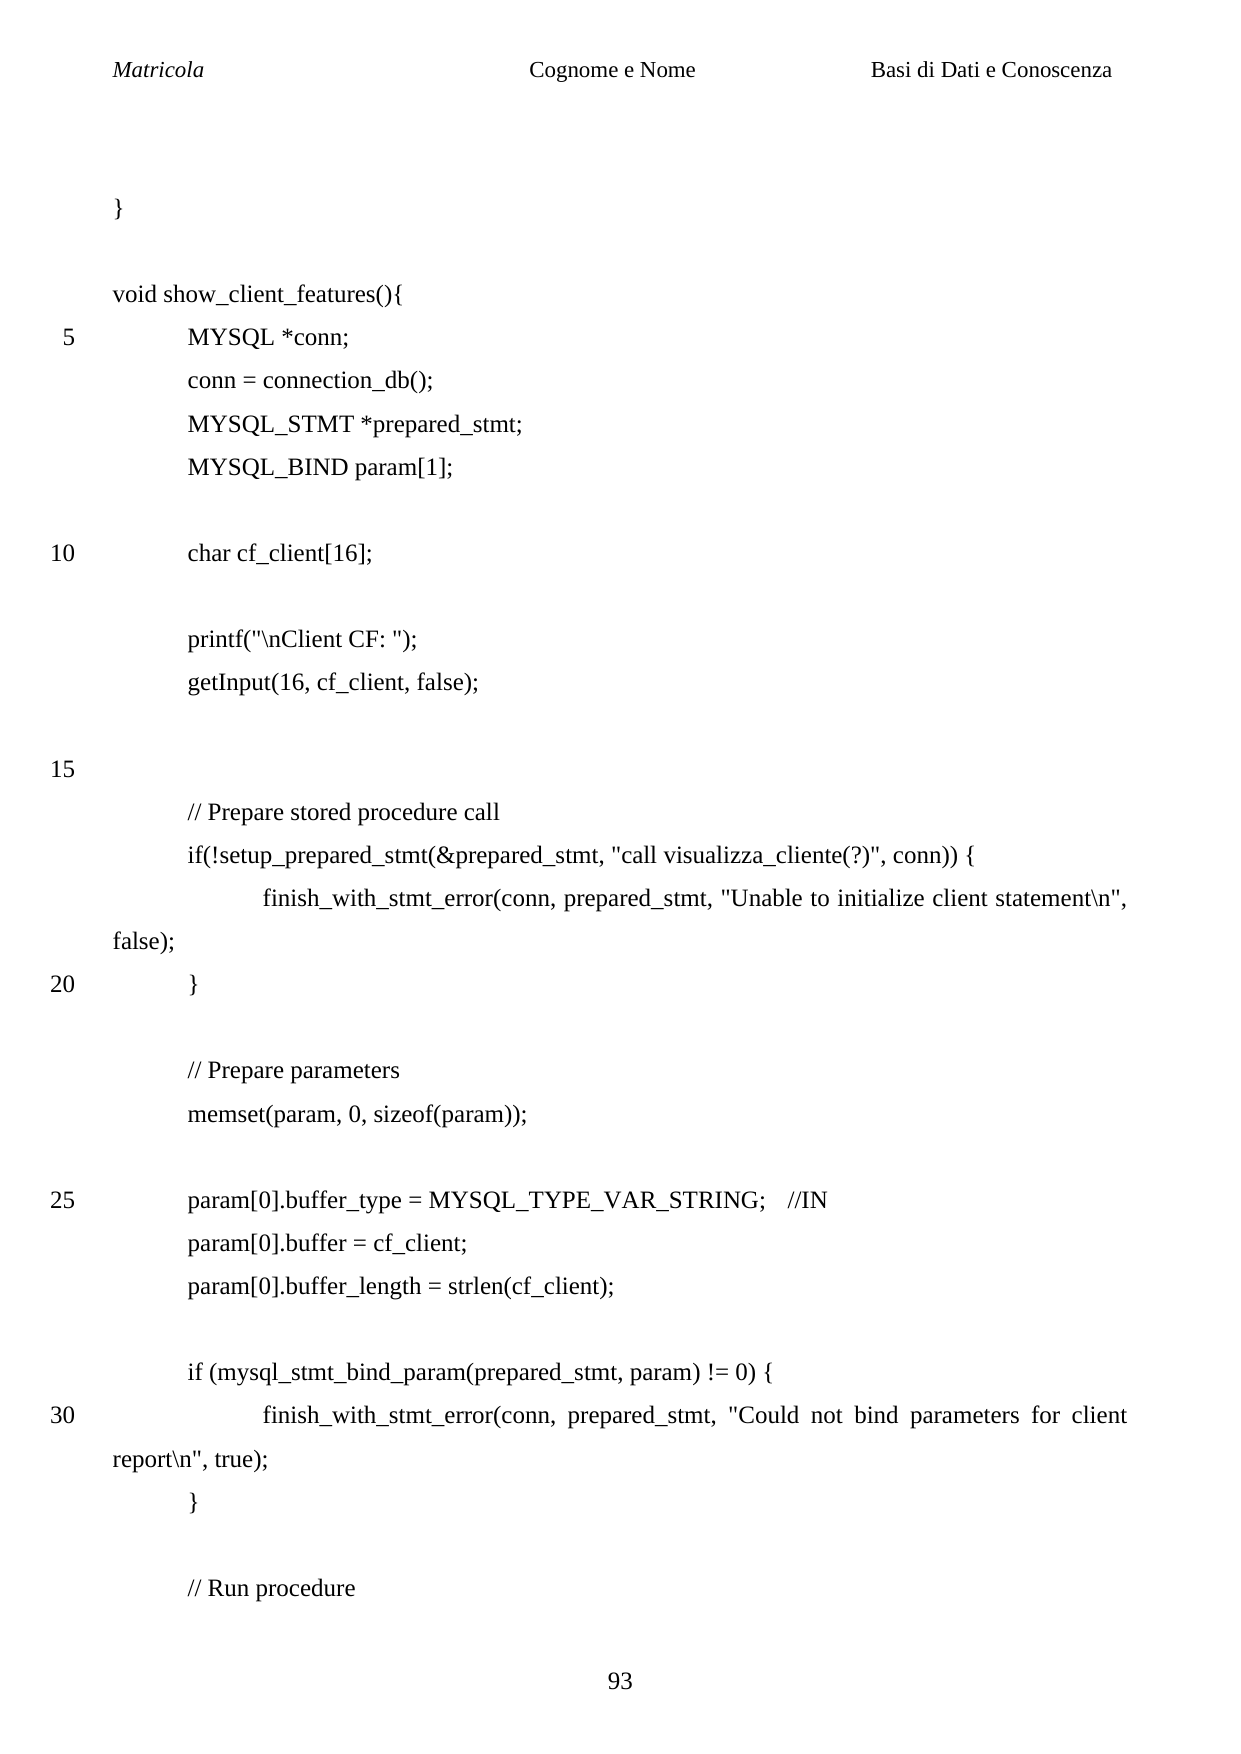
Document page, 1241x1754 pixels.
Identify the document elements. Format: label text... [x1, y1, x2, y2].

text printf("\nClient CF: "); [112, 624, 1128, 653]
text if(!setup_prepared_stmt(&prepared_stmt, "call visualizza_cliente(?)", conn)) { [112, 840, 1128, 869]
text MYSQL_STMT *prepared_stmt; [112, 409, 1128, 437]
text finish_with_stmt_error(conn, prepared_stmt, "Unable to initialize client statement\n", false); [112, 883, 1128, 955]
text param[0].buffer_type = MYSQL_TYPE_VAR_STRING; //IN [112, 1185, 1128, 1214]
text } [112, 969, 1128, 998]
text getInput(16, cf_client, false); [112, 667, 1128, 696]
text conn = connection_db(); [112, 366, 1128, 394]
text MYSQL *conn; [112, 322, 1128, 351]
text // Run procedure [112, 1573, 1128, 1602]
text void show_client_features(){ [112, 279, 1128, 308]
text // Prepare parameters [112, 1056, 1128, 1084]
text } [112, 1487, 1128, 1516]
text // Prepare stored procedure call [112, 797, 1128, 826]
text memset(param, 0, sizeof(param)); [112, 1099, 1128, 1127]
text char cf_client[16]; [112, 538, 1128, 567]
text if (mysql_stmt_bind_param(prepared_stmt, param) != 0) { [112, 1357, 1128, 1386]
text finish_with_stmt_error(conn, prepared_stmt, "Could not bind parameters for client report\n", true); [112, 1401, 1128, 1472]
text MYSQL_BIND param[1]; [112, 452, 1128, 481]
text param[0].buffer = cf_client; [112, 1228, 1128, 1257]
text param[0].buffer_length = strlen(cf_client); [112, 1271, 1128, 1300]
text } [112, 193, 1128, 222]
